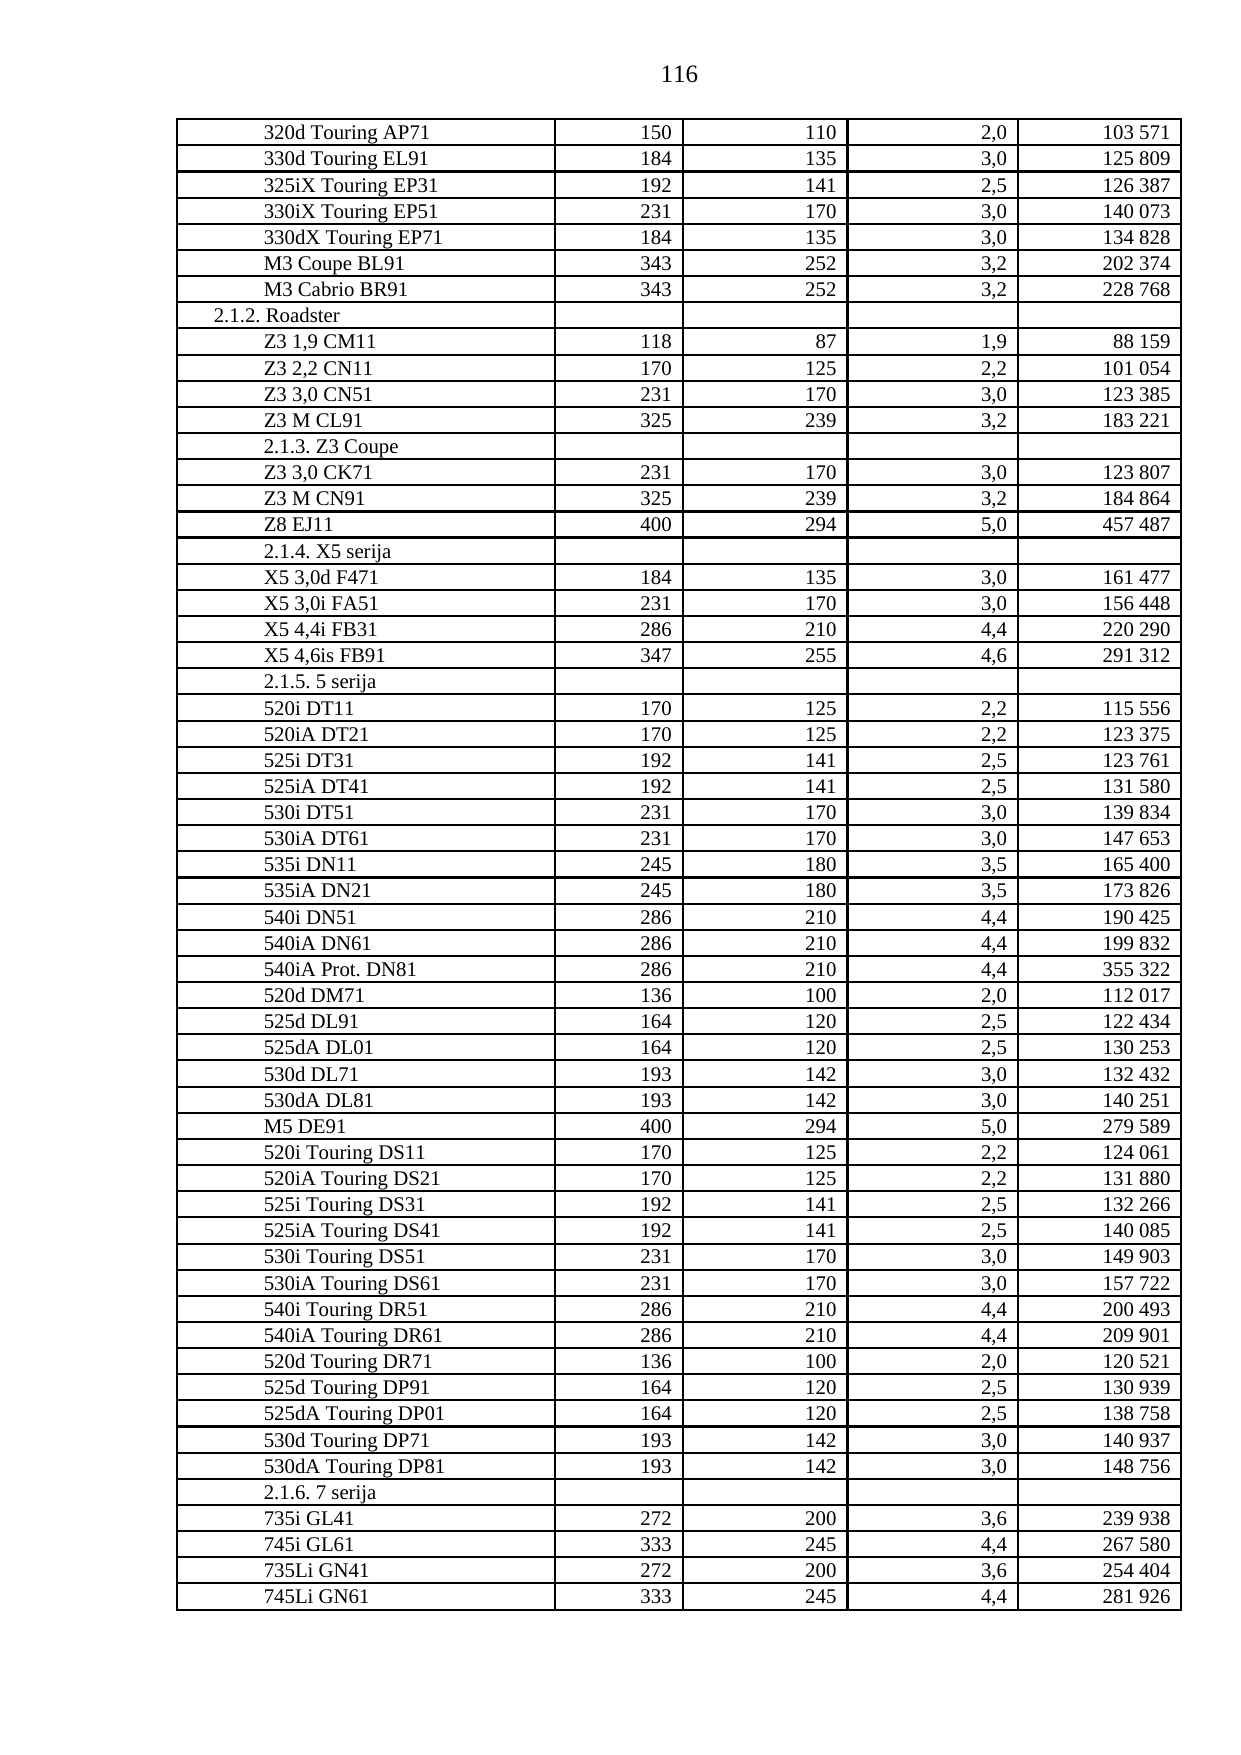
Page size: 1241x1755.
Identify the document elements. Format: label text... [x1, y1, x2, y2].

table_cell [556, 303, 682, 327]
table_cell 540iA Prot. DN81 [178, 957, 554, 981]
table_cell 279 589 [1019, 1114, 1180, 1138]
table_cell 2,5 [849, 1375, 1017, 1399]
table_cell 252 [684, 251, 846, 275]
table_cell 3,5 [849, 852, 1017, 876]
table_cell 115 556 [1019, 695, 1180, 719]
table_cell 2,5 [849, 774, 1017, 798]
table_cell 165 400 [1019, 852, 1180, 876]
table_cell [556, 539, 682, 563]
table_cell 184 864 [1019, 486, 1180, 510]
table_cell 4,4 [849, 1532, 1017, 1556]
table_cell 202 374 [1019, 251, 1180, 275]
table_cell 4,4 [849, 957, 1017, 981]
table_cell 3,0 [849, 1454, 1017, 1478]
table_cell 120 [684, 1009, 846, 1033]
table_cell 164 [556, 1401, 682, 1425]
table_cell [849, 303, 1017, 327]
table_cell 136 [556, 1349, 682, 1373]
table_cell [1019, 434, 1180, 458]
table_cell 87 [684, 329, 846, 353]
table_cell 343 [556, 277, 682, 301]
table_cell 88 159 [1019, 329, 1180, 353]
table_cell [849, 1480, 1017, 1504]
table_cell 3,0 [849, 1245, 1017, 1268]
table_cell 210 [684, 617, 846, 641]
table_cell 136 [556, 983, 682, 1007]
table_cell [1019, 539, 1180, 563]
table_cell 530i Touring DS51 [178, 1245, 554, 1268]
table_cell 330dX Touring EP71 [178, 225, 554, 249]
table_cell 2.1.6. 7 serija [178, 1480, 554, 1504]
table_cell 126 387 [1019, 173, 1180, 197]
table_cell [1019, 669, 1180, 693]
table_cell 2,2 [849, 356, 1017, 379]
table_cell 156 448 [1019, 591, 1180, 615]
table_cell 140 937 [1019, 1428, 1180, 1452]
table_cell 535i DN11 [178, 852, 554, 876]
table_cell X5 3,0i FA51 [178, 591, 554, 615]
table_cell 520iA Touring DS21 [178, 1166, 554, 1190]
table_cell 400 [556, 1114, 682, 1138]
table_cell 122 434 [1019, 1009, 1180, 1033]
table_cell 2,5 [849, 1035, 1017, 1059]
table_cell 120 [684, 1401, 846, 1425]
table_cell 170 [684, 199, 846, 223]
table_cell Z3 1,9 CM11 [178, 329, 554, 353]
table_cell 4,4 [849, 617, 1017, 641]
table_cell 125 [684, 695, 846, 719]
table_cell 347 [556, 643, 682, 667]
table_cell 164 [556, 1009, 682, 1033]
table_cell 231 [556, 382, 682, 406]
table_cell 2,5 [849, 1218, 1017, 1242]
table_cell 520i DT11 [178, 695, 554, 719]
table_cell 210 [684, 1323, 846, 1347]
table_cell 530i DT51 [178, 800, 554, 824]
table_cell 2.1.2. Roadster [178, 303, 554, 327]
table_cell Z3 3,0 CK71 [178, 460, 554, 484]
table_cell 139 834 [1019, 800, 1180, 824]
table_cell 192 [556, 748, 682, 772]
table_cell 161 477 [1019, 565, 1180, 589]
table_cell 130 939 [1019, 1375, 1180, 1399]
table_cell 231 [556, 591, 682, 615]
table_cell 141 [684, 1218, 846, 1242]
table_cell 170 [684, 382, 846, 406]
table_cell 530iA DT61 [178, 826, 554, 850]
table_cell 272 [556, 1506, 682, 1530]
table_cell 3,0 [849, 591, 1017, 615]
table_cell M3 Cabrio BR91 [178, 277, 554, 301]
table_cell 3,0 [849, 1271, 1017, 1295]
table_cell 180 [684, 879, 846, 902]
table_cell 228 768 [1019, 277, 1180, 301]
table_cell [849, 539, 1017, 563]
table_cell 170 [556, 695, 682, 719]
table_cell 184 [556, 225, 682, 249]
table_cell 142 [684, 1428, 846, 1452]
table_cell 540iA Touring DR61 [178, 1323, 554, 1347]
table_cell 100 [684, 1349, 846, 1373]
table_cell 193 [556, 1428, 682, 1452]
table_cell 192 [556, 1192, 682, 1216]
table_cell 190 425 [1019, 905, 1180, 929]
table_cell 200 493 [1019, 1297, 1180, 1321]
table_cell 125 [684, 1140, 846, 1164]
table_cell [556, 669, 682, 693]
table_cell 520iA DT21 [178, 722, 554, 746]
table_cell 255 [684, 643, 846, 667]
table_cell X5 4,6is FB91 [178, 643, 554, 667]
table_cell 3,0 [849, 1061, 1017, 1086]
table_cell 170 [684, 1271, 846, 1295]
table_cell 3,0 [849, 565, 1017, 589]
table_cell 170 [556, 1140, 682, 1164]
table_cell [684, 303, 846, 327]
table_cell 210 [684, 905, 846, 929]
table_cell 735Li GN41 [178, 1558, 554, 1582]
table_cell 141 [684, 173, 846, 197]
table_cell 525iA Touring DS41 [178, 1218, 554, 1242]
table_cell 170 [684, 826, 846, 850]
table_cell 231 [556, 199, 682, 223]
table_cell 286 [556, 957, 682, 981]
table_cell 210 [684, 931, 846, 955]
table_cell 2,2 [849, 1166, 1017, 1190]
table_cell 142 [684, 1088, 846, 1112]
table_cell 142 [684, 1061, 846, 1086]
table_cell Z3 2,2 CN11 [178, 356, 554, 379]
table_cell 100 [684, 983, 846, 1007]
table_cell 140 073 [1019, 199, 1180, 223]
table_cell 3,0 [849, 225, 1017, 249]
table_cell [684, 1480, 846, 1504]
table_cell 3,0 [849, 460, 1017, 484]
table_cell 157 722 [1019, 1271, 1180, 1295]
table_cell 2,0 [849, 120, 1017, 144]
table_cell 457 487 [1019, 513, 1180, 536]
table_cell 530d DL71 [178, 1061, 554, 1086]
table_cell 2.1.3. Z3 Coupe [178, 434, 554, 458]
table_cell 535iA DN21 [178, 879, 554, 902]
table_cell 245 [684, 1532, 846, 1556]
table_cell 101 054 [1019, 356, 1180, 379]
table_cell 110 [684, 120, 846, 144]
table_cell 254 404 [1019, 1558, 1180, 1582]
table_cell 520d DM71 [178, 983, 554, 1007]
table_cell 294 [684, 513, 846, 536]
table_cell 2.1.4. X5 serija [178, 539, 554, 563]
table_cell 125 [684, 1166, 846, 1190]
table_cell 2,2 [849, 1140, 1017, 1164]
table_cell 2,5 [849, 748, 1017, 772]
table_cell 540i Touring DR51 [178, 1297, 554, 1321]
table_cell 286 [556, 617, 682, 641]
table_cell 120 [684, 1035, 846, 1059]
table_cell 170 [684, 591, 846, 615]
table_cell 170 [556, 356, 682, 379]
table_cell 199 832 [1019, 931, 1180, 955]
table_cell 4,6 [849, 643, 1017, 667]
table_cell 520d Touring DR71 [178, 1349, 554, 1373]
table_cell 252 [684, 277, 846, 301]
table_cell 4,4 [849, 1323, 1017, 1347]
table_cell 2,2 [849, 695, 1017, 719]
table_cell 123 807 [1019, 460, 1180, 484]
table_cell 103 571 [1019, 120, 1180, 144]
table_cell X5 3,0d F471 [178, 565, 554, 589]
table_cell 170 [684, 1245, 846, 1268]
table_cell 125 809 [1019, 146, 1180, 170]
table_cell 291 312 [1019, 643, 1180, 667]
table_cell 2,5 [849, 1401, 1017, 1425]
table_cell 286 [556, 1297, 682, 1321]
table_cell 193 [556, 1454, 682, 1478]
table_cell 193 [556, 1061, 682, 1086]
table_cell 281 926 [1019, 1584, 1180, 1608]
table_cell [684, 434, 846, 458]
table_cell 735i GL41 [178, 1506, 554, 1530]
table_cell 1,9 [849, 329, 1017, 353]
table_cell 124 061 [1019, 1140, 1180, 1164]
table_cell X5 4,4i FB31 [178, 617, 554, 641]
table_cell M3 Coupe BL91 [178, 251, 554, 275]
table_cell 3,5 [849, 879, 1017, 902]
table_cell 210 [684, 1297, 846, 1321]
table_cell 239 [684, 486, 846, 510]
table_cell 3,2 [849, 277, 1017, 301]
table_cell [849, 669, 1017, 693]
table_cell 4,4 [849, 1584, 1017, 1608]
table_cell 125 [684, 356, 846, 379]
table_cell 134 828 [1019, 225, 1180, 249]
table_cell 2,5 [849, 173, 1017, 197]
table_cell 530d Touring DP71 [178, 1428, 554, 1452]
table_cell 3,2 [849, 408, 1017, 432]
table_cell 123 375 [1019, 722, 1180, 746]
table_cell 140 251 [1019, 1088, 1180, 1112]
table_cell 239 [684, 408, 846, 432]
table_cell 3,0 [849, 826, 1017, 850]
table_cell [1019, 303, 1180, 327]
table_cell 245 [684, 1584, 846, 1608]
table_cell 170 [556, 1166, 682, 1190]
table_cell 525i DT31 [178, 748, 554, 772]
table_cell 540i DN51 [178, 905, 554, 929]
table_cell 5,0 [849, 513, 1017, 536]
table_cell 184 [556, 146, 682, 170]
table_cell 150 [556, 120, 682, 144]
table_cell 120 [684, 1375, 846, 1399]
table_cell 193 [556, 1088, 682, 1112]
table_cell 2,5 [849, 1192, 1017, 1216]
table_cell 333 [556, 1584, 682, 1608]
table_cell 220 290 [1019, 617, 1180, 641]
table_cell 141 [684, 774, 846, 798]
table_cell 540iA DN61 [178, 931, 554, 955]
table_cell 2,2 [849, 722, 1017, 746]
table_cell 530dA DL81 [178, 1088, 554, 1112]
table_cell Z8 EJ11 [178, 513, 554, 536]
table_cell 272 [556, 1558, 682, 1582]
table_cell 286 [556, 905, 682, 929]
table_cell 209 901 [1019, 1323, 1180, 1347]
table_cell 3,2 [849, 251, 1017, 275]
table_cell 183 221 [1019, 408, 1180, 432]
table_cell 141 [684, 1192, 846, 1216]
table_cell 2,0 [849, 983, 1017, 1007]
table_cell 286 [556, 931, 682, 955]
table_cell 120 521 [1019, 1349, 1180, 1373]
table_cell 123 385 [1019, 382, 1180, 406]
table_cell 4,4 [849, 931, 1017, 955]
table_cell [556, 434, 682, 458]
table_cell 400 [556, 513, 682, 536]
table_cell 135 [684, 565, 846, 589]
table_cell 141 [684, 748, 846, 772]
table_cell 149 903 [1019, 1245, 1180, 1268]
table_cell Z3 M CN91 [178, 486, 554, 510]
table_cell M5 DE91 [178, 1114, 554, 1138]
table_cell 325 [556, 408, 682, 432]
table_cell 525iA DT41 [178, 774, 554, 798]
table_cell [556, 1480, 682, 1504]
table_cell 525dA DL01 [178, 1035, 554, 1059]
table_cell 330d Touring EL91 [178, 146, 554, 170]
table_cell 320d Touring AP71 [178, 120, 554, 144]
table_cell 147 653 [1019, 826, 1180, 850]
table_cell [684, 669, 846, 693]
table_cell 530iA Touring DS61 [178, 1271, 554, 1295]
table_cell 3,6 [849, 1558, 1017, 1582]
table_cell 192 [556, 173, 682, 197]
table_cell 200 [684, 1506, 846, 1530]
table_cell 2,0 [849, 1349, 1017, 1373]
table_cell 325 [556, 486, 682, 510]
table_cell 170 [684, 460, 846, 484]
table_cell 3,0 [849, 146, 1017, 170]
table_cell 245 [556, 852, 682, 876]
table_cell 125 [684, 722, 846, 746]
table_cell 131 880 [1019, 1166, 1180, 1190]
table_cell 192 [556, 1218, 682, 1242]
table_cell [1019, 1480, 1180, 1504]
table_cell [849, 434, 1017, 458]
table_cell 530dA Touring DP81 [178, 1454, 554, 1478]
table_cell 231 [556, 1271, 682, 1295]
table_cell 210 [684, 957, 846, 981]
table_cell 4,4 [849, 905, 1017, 929]
table_cell 184 [556, 565, 682, 589]
table_cell 123 761 [1019, 748, 1180, 772]
table_cell 745Li GN61 [178, 1584, 554, 1608]
table_cell 130 253 [1019, 1035, 1180, 1059]
table_cell 267 580 [1019, 1532, 1180, 1556]
table_cell Z3 M CL91 [178, 408, 554, 432]
table_cell 4,4 [849, 1297, 1017, 1321]
table_cell 525dA Touring DP01 [178, 1401, 554, 1425]
table_cell 148 756 [1019, 1454, 1180, 1478]
table_cell 173 826 [1019, 879, 1180, 902]
table_cell 245 [556, 879, 682, 902]
table_cell [684, 539, 846, 563]
table_cell 325iX Touring EP31 [178, 173, 554, 197]
table_cell 135 [684, 225, 846, 249]
table_cell 239 938 [1019, 1506, 1180, 1530]
table_cell 520i Touring DS11 [178, 1140, 554, 1164]
table_cell 138 758 [1019, 1401, 1180, 1425]
table_cell 3,0 [849, 800, 1017, 824]
table_cell 112 017 [1019, 983, 1180, 1007]
table_cell 170 [556, 722, 682, 746]
table_cell 3,2 [849, 486, 1017, 510]
table_cell 3,0 [849, 1428, 1017, 1452]
table_cell 2,5 [849, 1009, 1017, 1033]
table_cell 333 [556, 1532, 682, 1556]
table_cell 231 [556, 460, 682, 484]
table_cell 231 [556, 800, 682, 824]
table_cell 745i GL61 [178, 1532, 554, 1556]
table_cell 3,0 [849, 1088, 1017, 1112]
table_cell 164 [556, 1375, 682, 1399]
table_cell 2.1.5. 5 serija [178, 669, 554, 693]
table_cell 343 [556, 251, 682, 275]
table_cell 140 085 [1019, 1218, 1180, 1242]
table_cell 286 [556, 1323, 682, 1347]
table_cell 200 [684, 1558, 846, 1582]
table_cell 231 [556, 826, 682, 850]
table_cell 142 [684, 1454, 846, 1478]
table_cell 294 [684, 1114, 846, 1138]
table_cell 3,6 [849, 1506, 1017, 1530]
table_cell 5,0 [849, 1114, 1017, 1138]
table_cell 180 [684, 852, 846, 876]
table_cell 132 266 [1019, 1192, 1180, 1216]
table_cell 3,0 [849, 199, 1017, 223]
table_cell 118 [556, 329, 682, 353]
table_cell Z3 3,0 CN51 [178, 382, 554, 406]
table_cell 164 [556, 1035, 682, 1059]
table_cell 525i Touring DS31 [178, 1192, 554, 1216]
table_cell 132 432 [1019, 1061, 1180, 1086]
table_cell 170 [684, 800, 846, 824]
table_cell 131 580 [1019, 774, 1180, 798]
table_cell 192 [556, 774, 682, 798]
table_cell 525d DL91 [178, 1009, 554, 1033]
table_cell 525d Touring DP91 [178, 1375, 554, 1399]
table_cell 355 322 [1019, 957, 1180, 981]
table_cell 3,0 [849, 382, 1017, 406]
table_cell 231 [556, 1245, 682, 1268]
table_cell 330iX Touring EP51 [178, 199, 554, 223]
table_cell 135 [684, 146, 846, 170]
